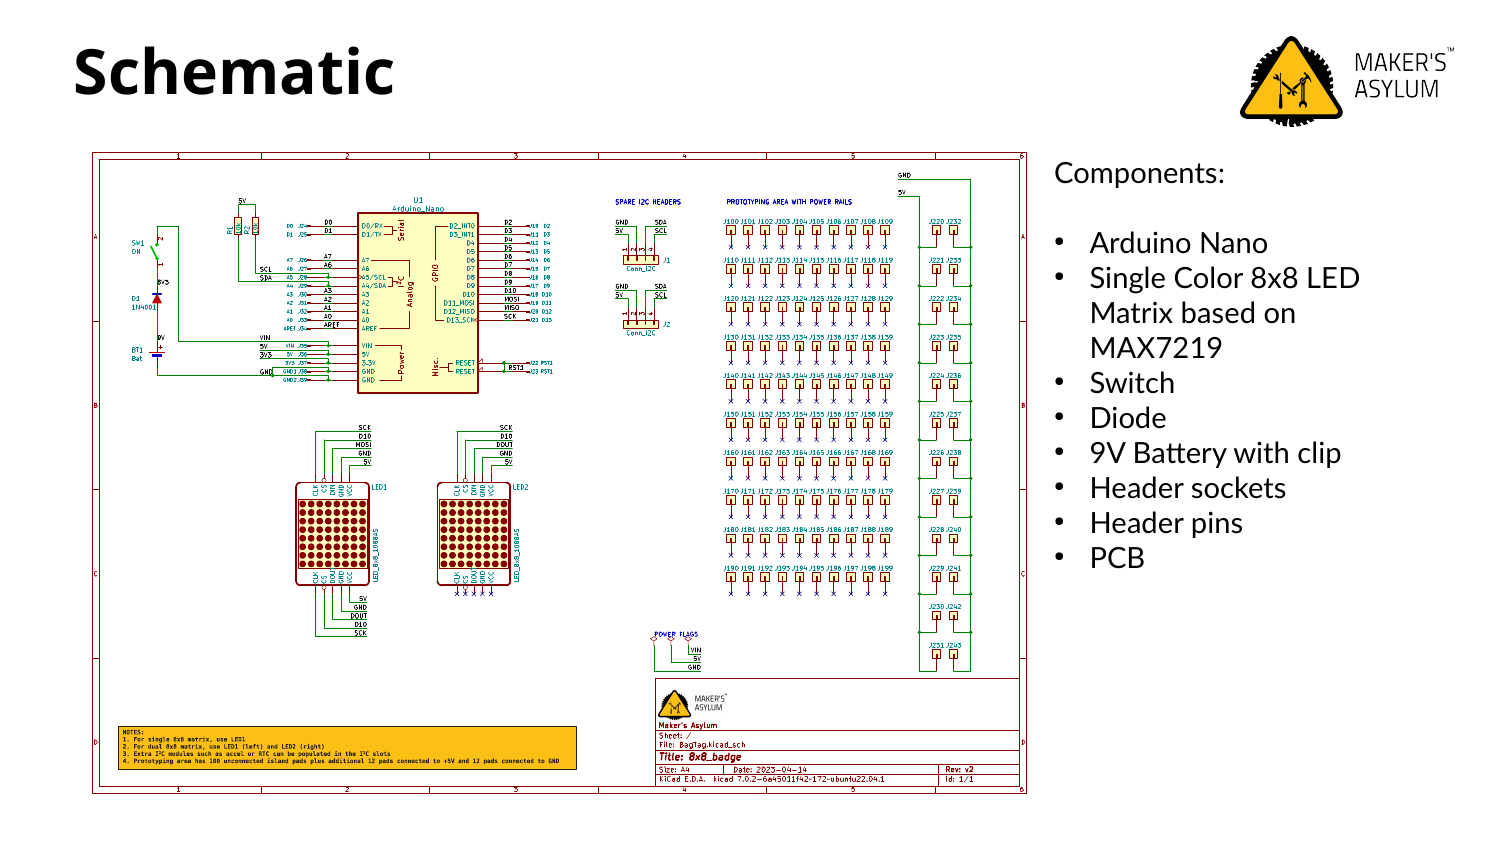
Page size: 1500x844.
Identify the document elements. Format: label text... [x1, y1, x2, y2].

picture [88, 147, 1031, 798]
picture [1240, 36, 1454, 128]
text_box Components: Arduino Nano Single Color 8x8 LED Matrix based on MAX7219 Switch Diode 9V Battery with clip Header sockets Header pins PCB [1039, 147, 1453, 583]
text_box Schematic [58, 11, 822, 127]
